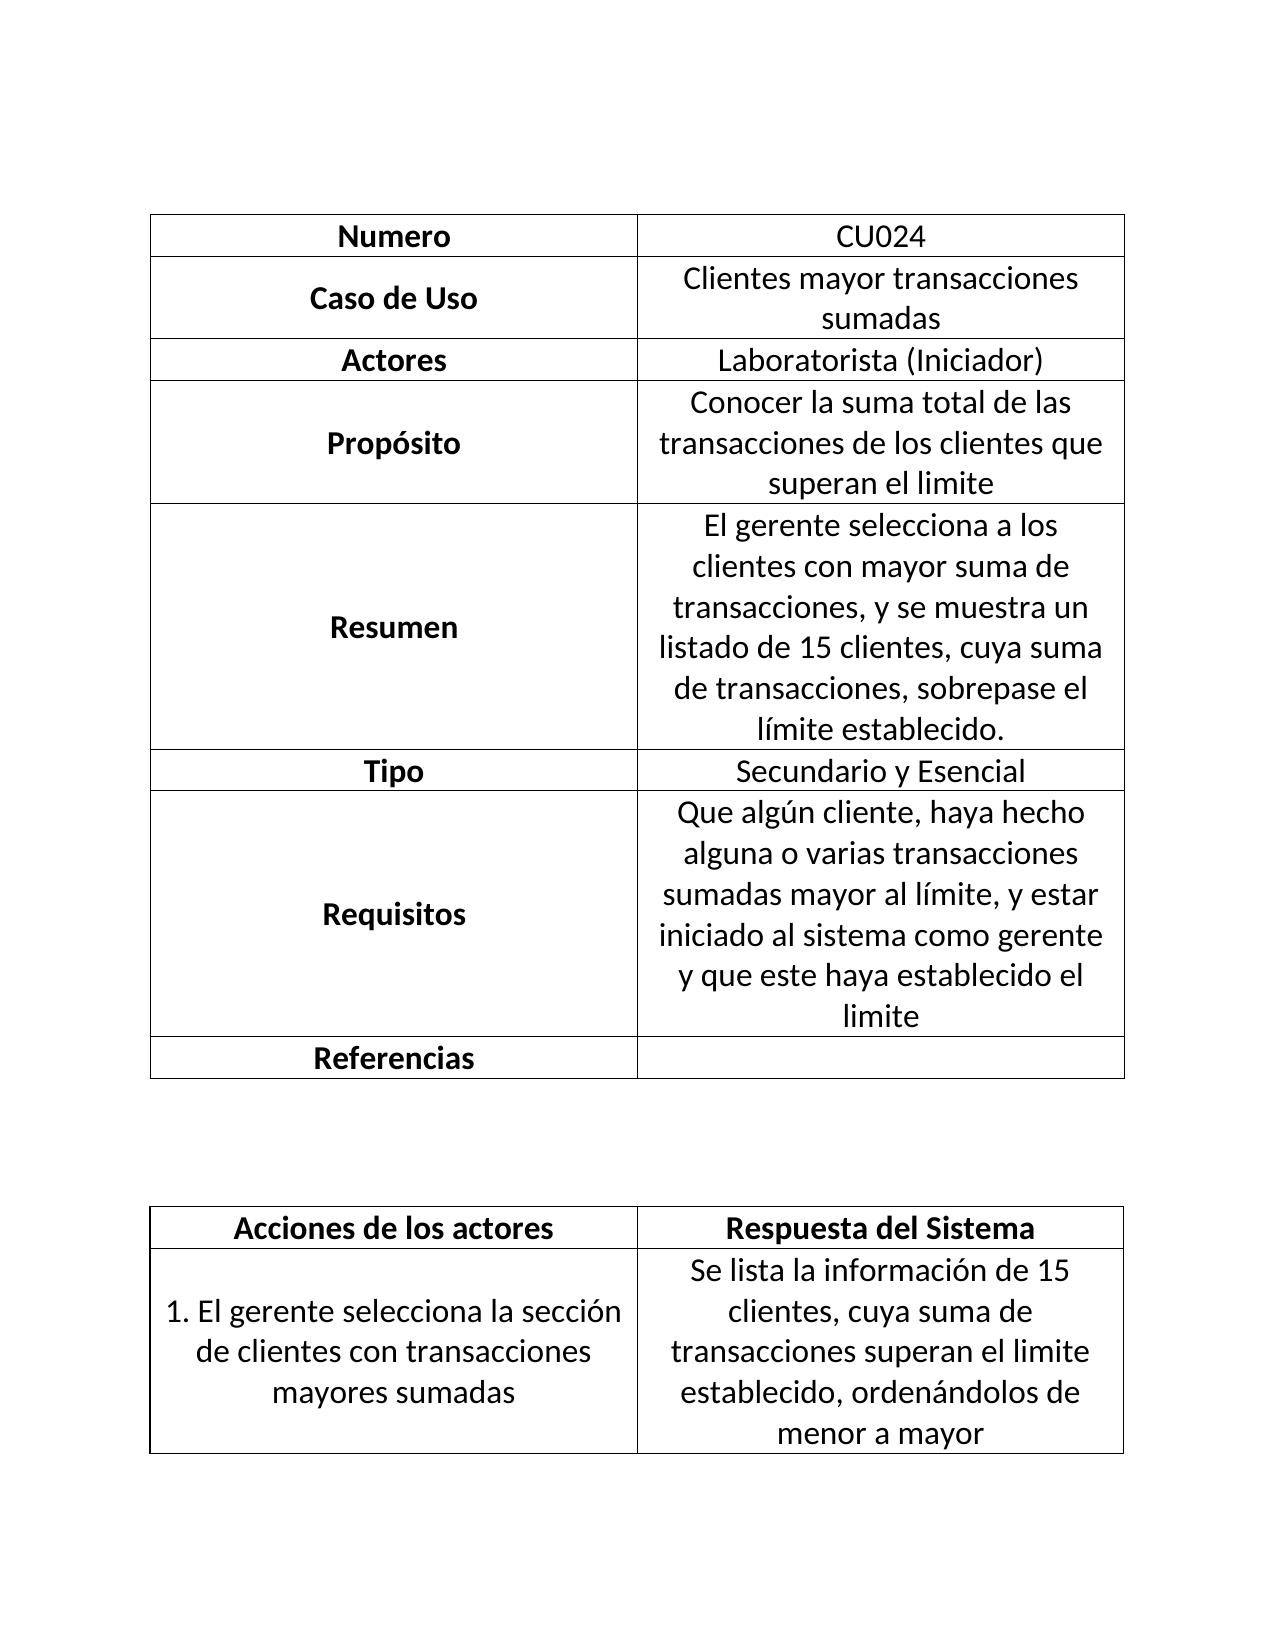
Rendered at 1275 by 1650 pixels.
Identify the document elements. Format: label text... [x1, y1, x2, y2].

table_header Acciones de los actores [151, 1207, 637, 1248]
table_cell [638, 1037, 1124, 1077]
table_cell Secundario y Esencial [638, 750, 1124, 790]
table_header Respuesta del Sistema [638, 1207, 1123, 1248]
table_cell Tipo [151, 750, 637, 790]
table_cell Requisitos [151, 791, 637, 1036]
table_cell Laboratorista (Iniciador) [638, 339, 1124, 380]
table_cell Clientes mayor transacciones sumadas [638, 257, 1124, 338]
table_cell Actores [151, 339, 637, 380]
table_cell Resumen [151, 504, 637, 748]
table_cell Que algún cliente, haya hecho alguna o varias transacciones sumadas mayor al límite, y estar iniciado al sistema como gerente y que este haya establecido el limite [638, 791, 1124, 1036]
table_cell 1. El gerente selecciona la sección de clientes con transacciones mayores sumadas [151, 1249, 637, 1453]
table_header CU024 [638, 215, 1124, 256]
table_cell Referencias [151, 1037, 637, 1077]
table_cell Propósito [151, 381, 637, 503]
table_header Numero [151, 215, 637, 256]
table_cell Se lista la información de 15 clientes, cuya suma de transacciones superan el limite establecido, ordenándolos de menor a mayor [638, 1249, 1123, 1453]
table_cell Conocer la suma total de las transacciones de los clientes que superan el limite [638, 381, 1124, 503]
table_cell El gerente selecciona a los clientes con mayor suma de transacciones, y se muestra un listado de 15 clientes, cuya suma de transacciones, sobrepase el límite establecido. [638, 504, 1124, 748]
table_cell Caso de Uso [151, 257, 637, 338]
